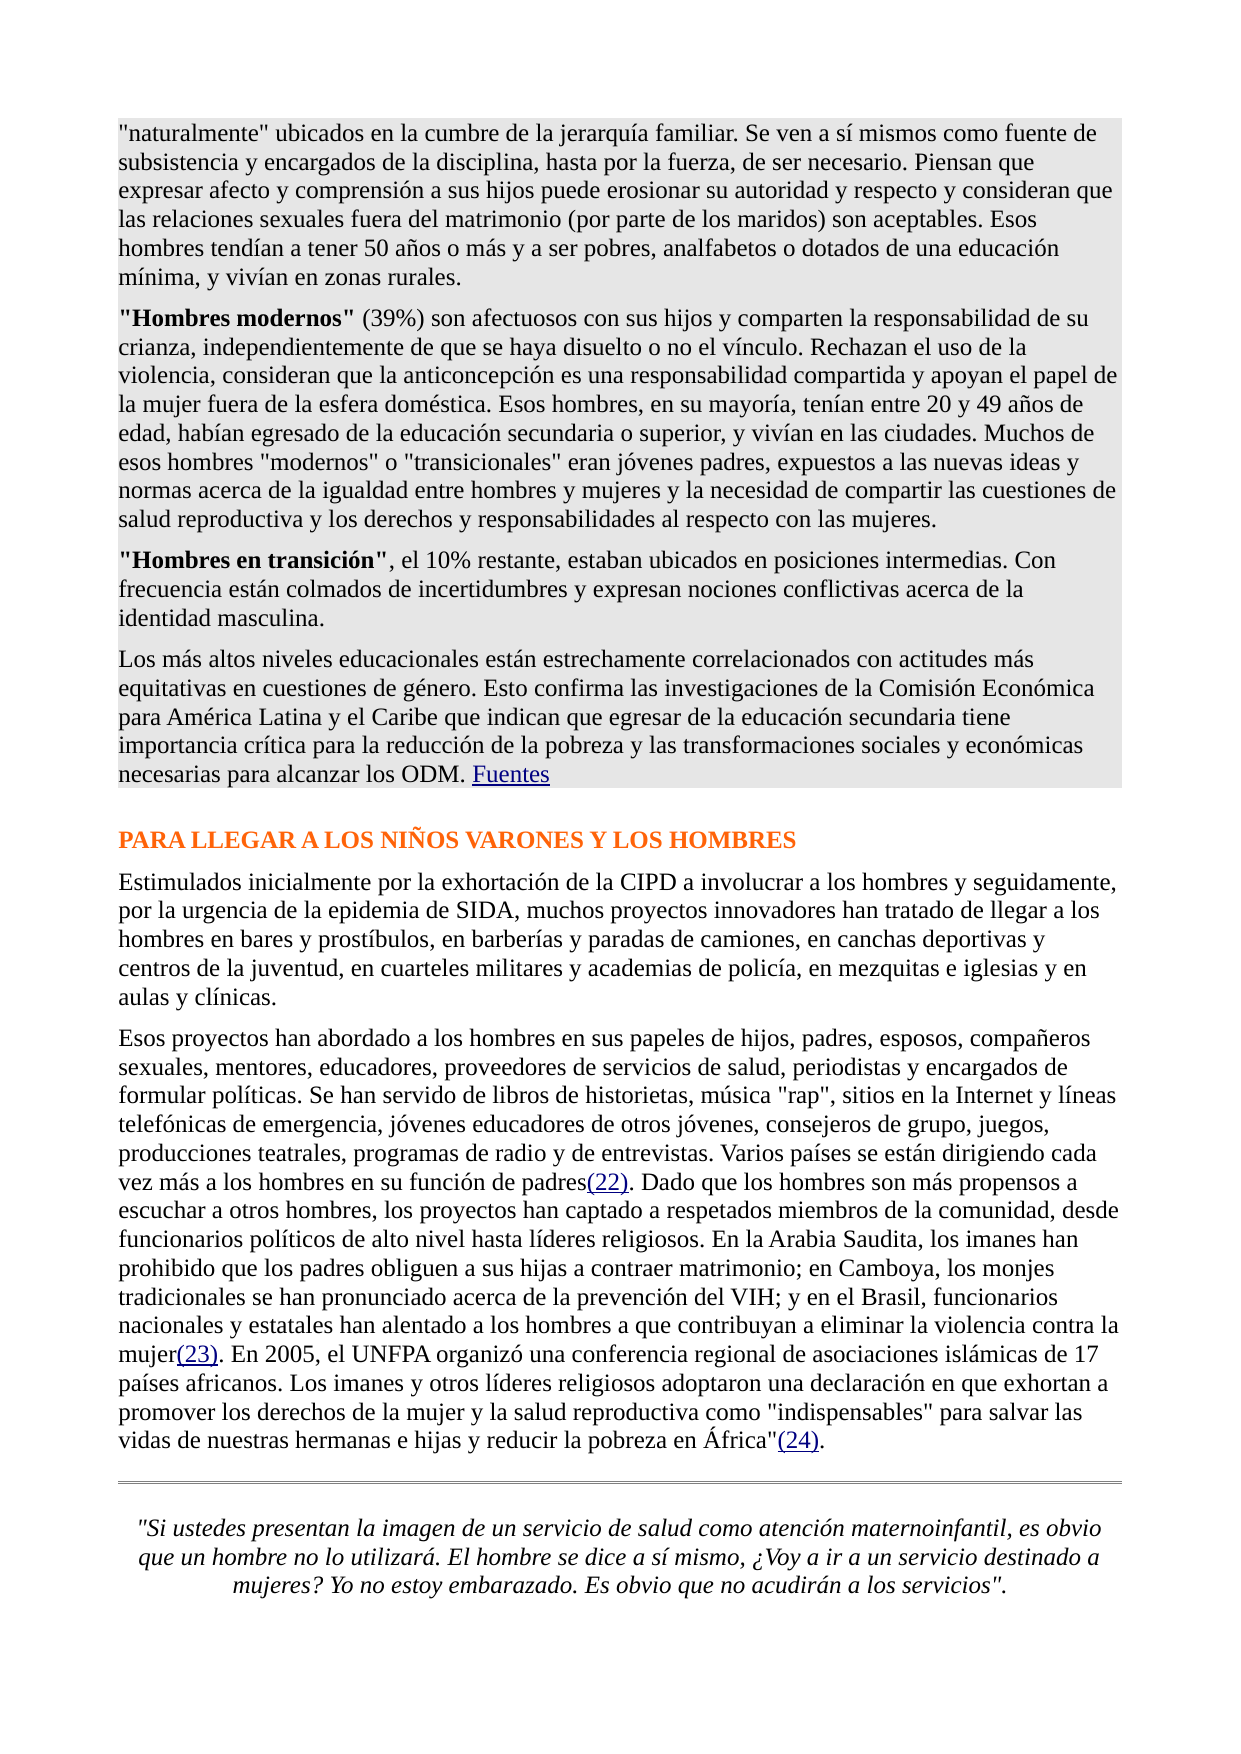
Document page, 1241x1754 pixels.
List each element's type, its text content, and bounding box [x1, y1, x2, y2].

text Los más altos niveles educacionales están estrechamente correlacionados con actitudes más equitativas en cuestiones de género. Esto confirma las investigaciones de la Comisión Económica para América Latina y el Caribe que indican que egresar de la educación secundaria tiene importancia crítica para la reducción de la pobreza y las transformaciones sociales y económicas necesarias para alcanzar los ODM. Fuentes [118, 644, 1122, 788]
text "Hombres en transición", el 10% restante, estaban ubicados en posiciones intermedias. Con frecuencia están colmados de incertidumbres y expresan nociones conflictivas acerca de la identidad masculina. [118, 546, 1122, 632]
text "naturalmente" ubicados en la cumbre de la jerarquía familiar. Se ven a sí mismos como fuente de subsistencia y encargados de la disciplina, hasta por la fuerza, de ser necesario. Piensan que expresar afecto y comprensión a sus hijos puede erosionar su autoridad y respecto y consideran que las relaciones sexuales fuera del matrimonio (por parte de los maridos) son aceptables. Esos hombres tendían a tener 50 años o más y a ser pobres, analfabetos o dotados de una educación mínima, y vivían en zonas rurales. [118, 118, 1122, 291]
text Estimulados inicialmente por la exhortación de la CIPD a involucrar a los hombres y seguidamente, por la urgencia de la epidemia de SIDA, muchos proyectos innovadores han tratado de llegar a los hombres en bares y prostíbulos, en barberías y paradas de camiones, en canchas deportivas y centros de la juventud, en cuarteles militares y academias de policía, en mezquitas e iglesias y en aulas y clínicas. [118, 867, 1122, 1011]
text "Si ustedes presentan la imagen de un servicio de salud como atención maternoinfantil, es obvio que un hombre no lo utilizará. El hombre se dice a sí mismo, ¿Voy a ir a un servicio destinado a mujeres? Yo no estoy embarazado. Es obvio que no acudirán a los servicios". [118, 1513, 1122, 1628]
text Esos proyectos han abordado a los hombres en sus papeles de hijos, padres, esposos, compañeros sexuales, mentores, educadores, proveedores de servicios de salud, periodistas y encargados de formular políticas. Se han servido de libros de historietas, música "rap", sitios en la Internet y líneas telefónicas de emergencia, jóvenes educadores de otros jóvenes, consejeros de grupo, juegos, producciones teatrales, programas de radio y de entrevistas. Varios países se están dirigiendo cada vez más a los hombres en su función de padres(22). Dado que los hombres son más propensos a escuchar a otros hombres, los proyectos han captado a respetados miembros de la comunidad, desde funcionarios políticos de alto nivel hasta líderes religiosos. En la Arabia Saudita, los imanes han prohibido que los padres obliguen a sus hijas a contraer matrimonio; en Camboya, los monjes tradicionales se han pronunciado acerca de la prevención del VIH; y en el Brasil, funcionarios nacionales y estatales han alentado a los hombres a que contribuyan a eliminar la violencia contra la mujer(23). En 2005, el UNFPA organizó una conferencia regional de asociaciones islámicas de 17 países africanos. Los imanes y otros líderes religiosos adoptaron una declaración en que exhortan a promover los derechos de la mujer y la salud reproductiva como "indispensables" para salvar las vidas de nuestras hermanas e hijas y reducir la pobreza en África"(24). [118, 1023, 1122, 1454]
subtitle PARA LLEGAR A LOS NIÑOS VARONES Y LOS HOMBRES [118, 826, 1122, 854]
text "Hombres modernos" (39%) son afectuosos con sus hijos y comparten la responsabilidad de su crianza, independientemente de que se haya disuelto o no el vínculo. Rechazan el uso de la violencia, consideran que la anticoncepción es una responsabilidad compartida y apoyan el papel de la mujer fuera de la esfera doméstica. Esos hombres, en su mayoría, tenían entre 20 y 49 años de edad, habían egresado de la educación secundaria o superior, y vivían en las ciudades. Muchos de esos hombres "modernos" o "transicionales" eran jóvenes padres, expuestos a las nuevas ideas y normas acerca de la igualdad entre hombres y mujeres y la necesidad de compartir las cuestiones de salud reproductiva y los derechos y responsabilidades al respecto con las mujeres. [118, 303, 1122, 533]
